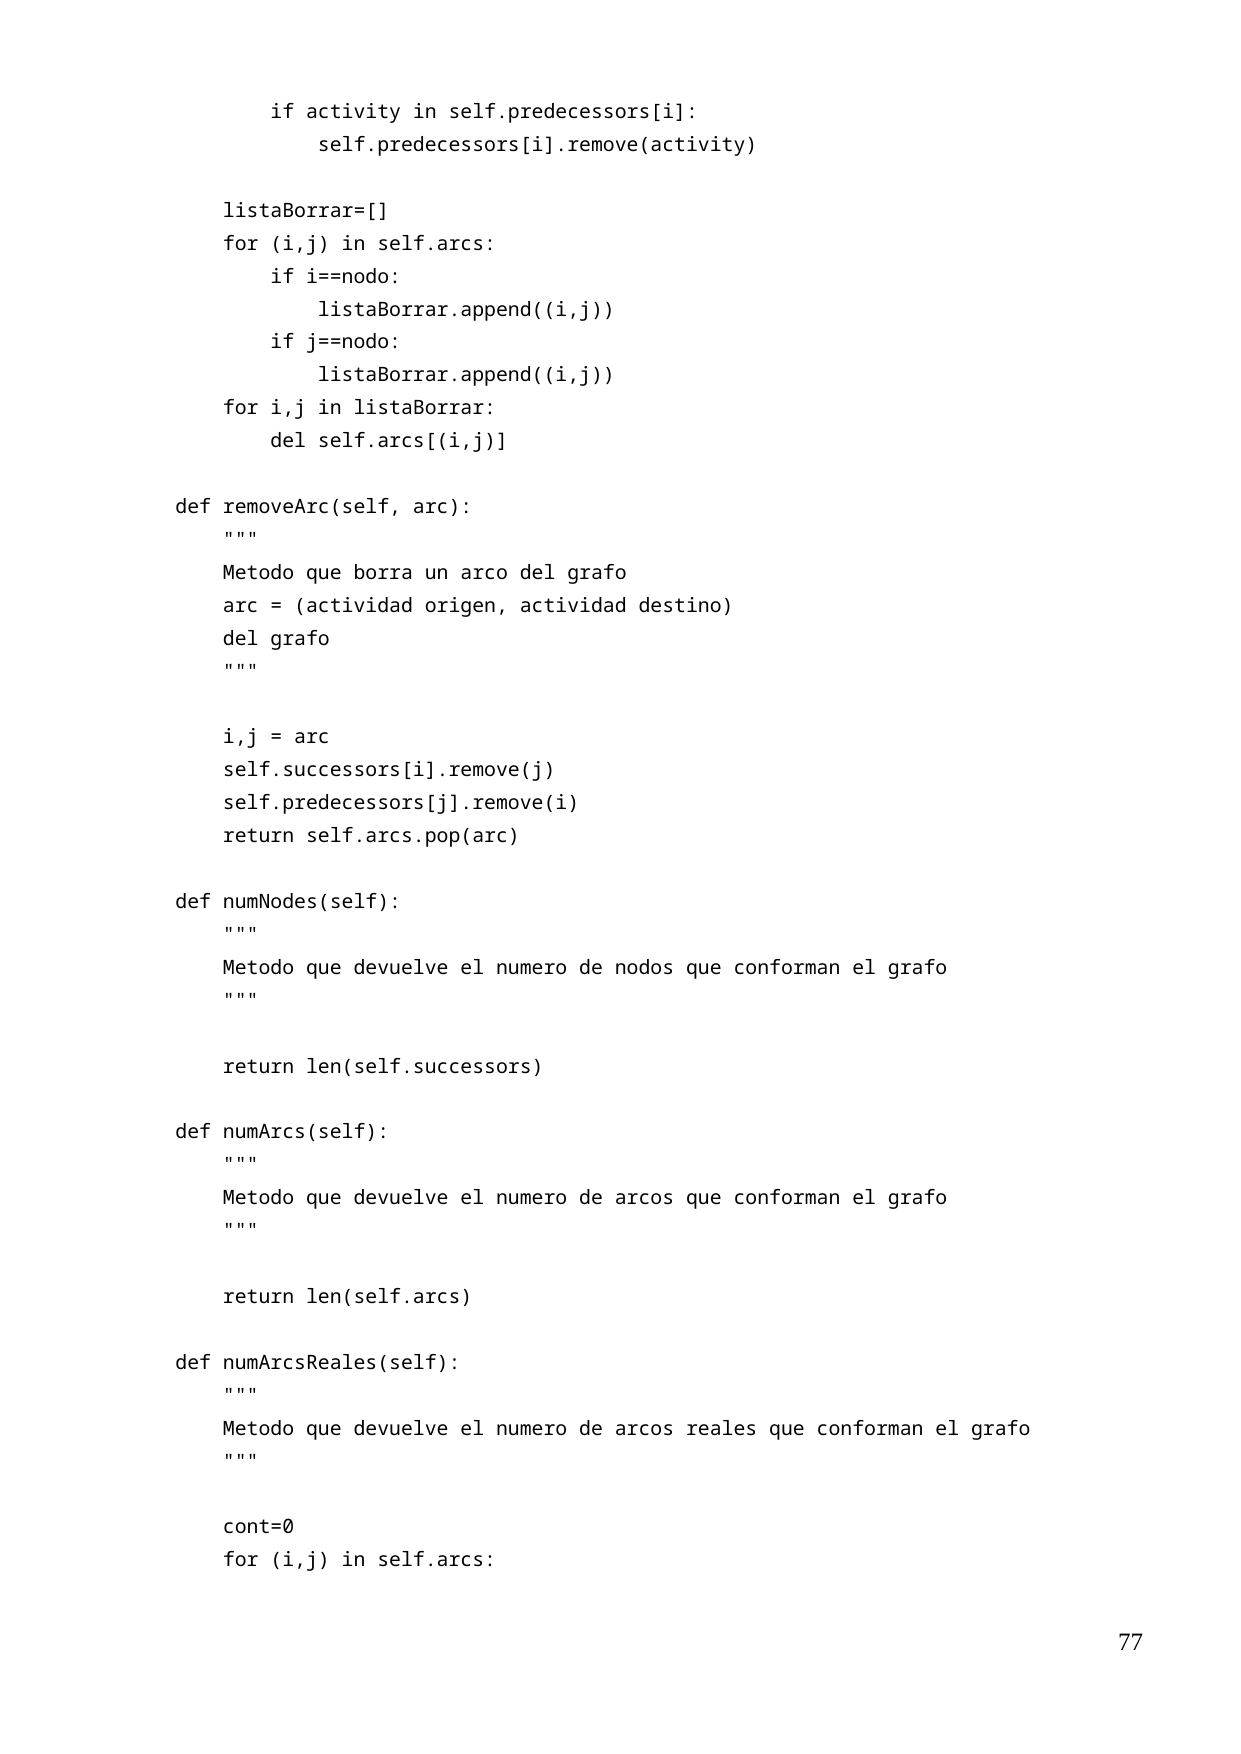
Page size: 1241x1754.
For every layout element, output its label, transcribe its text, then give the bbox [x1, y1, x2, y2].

text del grafo [128, 624, 1143, 651]
text listaBorrar.append((i,j)) [128, 295, 1143, 322]
text return len(self.arcs) [128, 1282, 1143, 1309]
text self.successors[i].remove(j) [128, 756, 1143, 783]
text return self.arcs.pop(arc) [128, 822, 1143, 848]
text listaBorrar.append((i,j)) [128, 361, 1143, 388]
text Metodo que borra un arco del grafo [128, 558, 1143, 585]
text if i==nodo: [128, 262, 1143, 289]
text arc = (actividad origen, actividad destino) [128, 591, 1143, 618]
text if activity in self.predecessors[i]: [128, 97, 1143, 124]
text def numArcsReales(self): [128, 1348, 1143, 1375]
text listaBorrar=[] [128, 196, 1143, 223]
text for (i,j) in self.arcs: [128, 1546, 1143, 1573]
text for i,j in listaBorrar: [128, 394, 1143, 421]
text if j==nodo: [128, 328, 1143, 355]
text """ [128, 525, 1143, 552]
text """ [128, 920, 1143, 947]
text i,j = arc [128, 723, 1143, 750]
text Metodo que devuelve el numero de nodos que conforman el grafo [128, 953, 1143, 980]
text Metodo que devuelve el numero de arcos reales que conforman el grafo [128, 1414, 1143, 1441]
text self.predecessors[i].remove(activity) [128, 130, 1143, 157]
text """ [128, 1217, 1143, 1243]
text def numNodes(self): [128, 887, 1143, 914]
text for (i,j) in self.arcs: [128, 229, 1143, 256]
text self.predecessors[j].remove(i) [128, 789, 1143, 816]
text """ [128, 1151, 1143, 1178]
text Metodo que devuelve el numero de arcos que conforman el grafo [128, 1184, 1143, 1211]
text return len(self.successors) [128, 1052, 1143, 1079]
text """ [128, 1447, 1143, 1474]
text del self.arcs[(i,j)] [128, 427, 1143, 453]
text def removeArc(self, arc): [128, 492, 1143, 519]
text """ [128, 986, 1143, 1013]
text def numArcs(self): [128, 1118, 1143, 1145]
text """ [128, 657, 1143, 684]
text """ [128, 1381, 1143, 1408]
text cont=0 [128, 1513, 1143, 1540]
